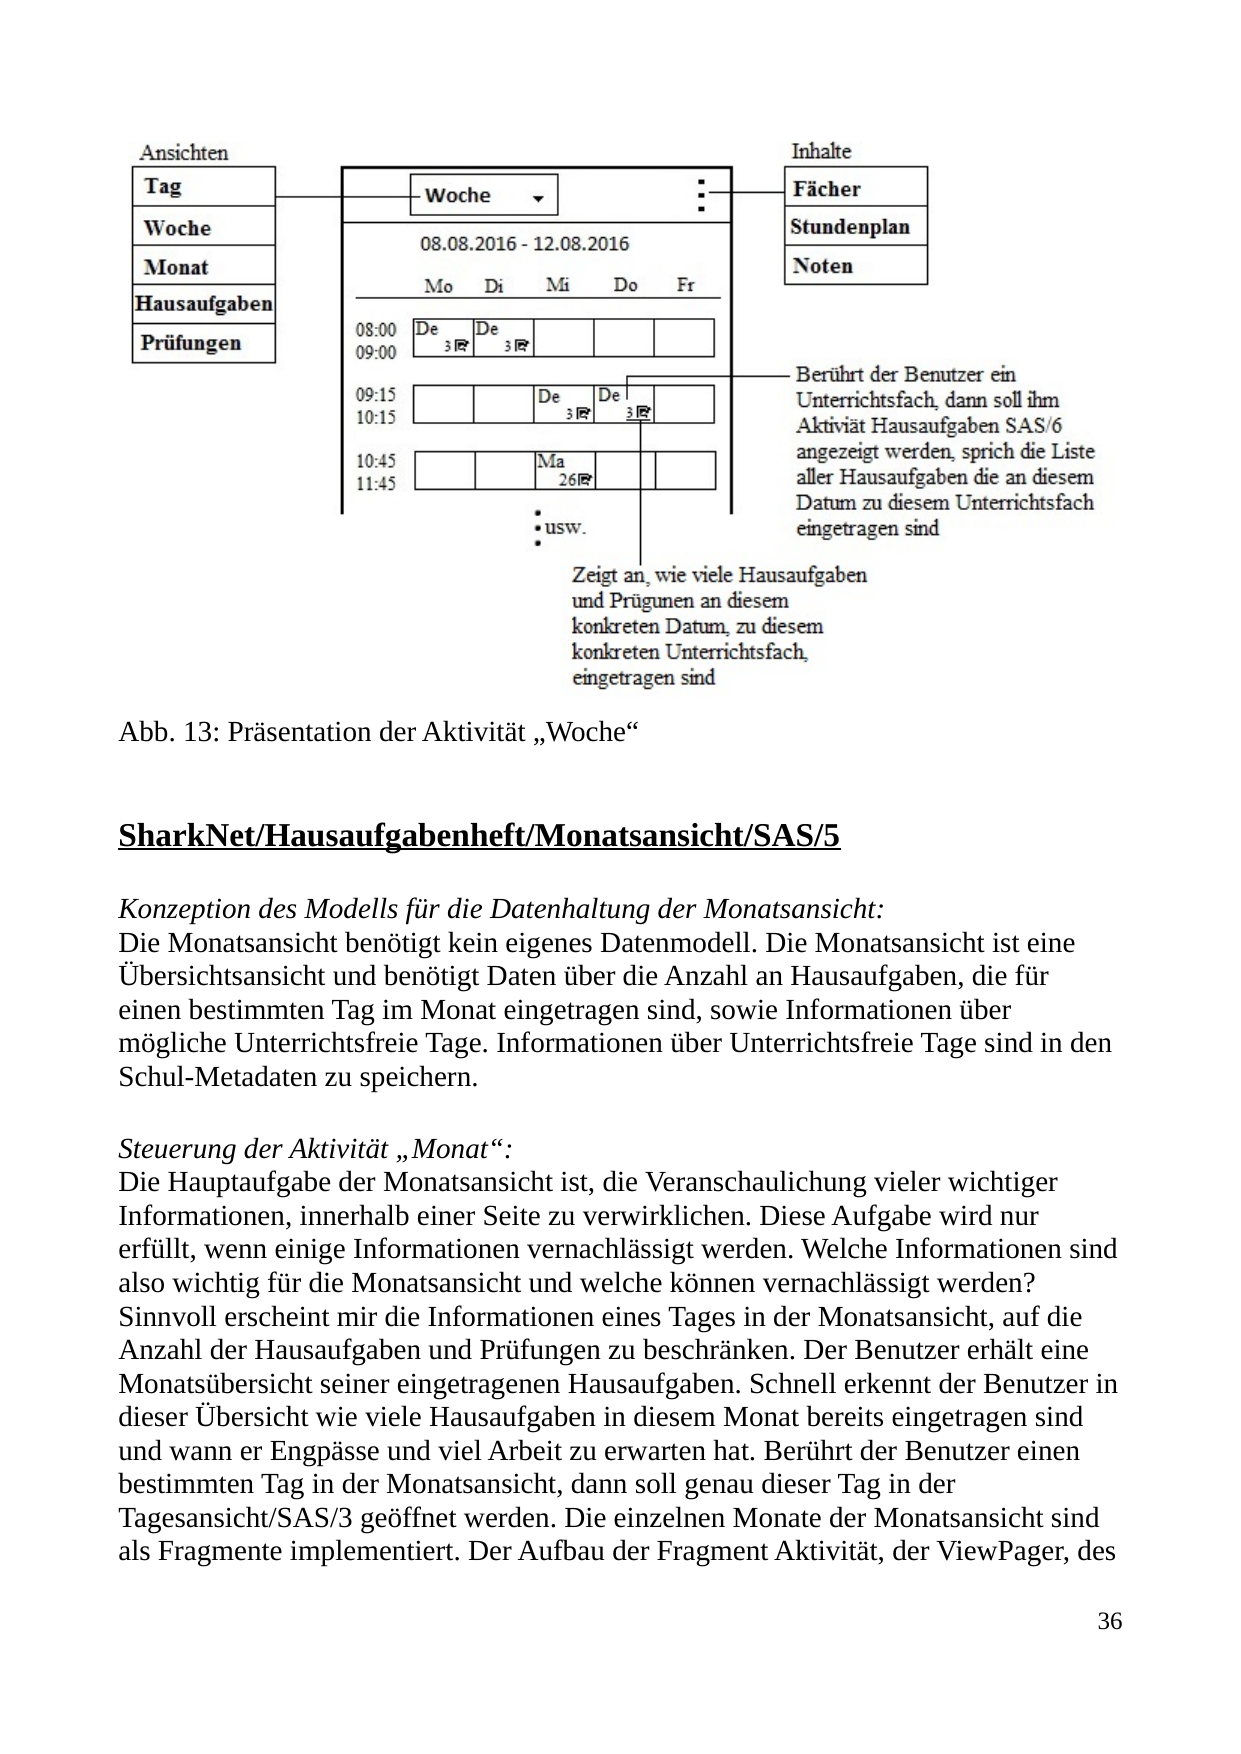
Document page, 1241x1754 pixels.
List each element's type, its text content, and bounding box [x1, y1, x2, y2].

subtitle SharkNet/Hausaufgabenheft/Monatsansicht/SAS/5 [118, 815, 1122, 853]
subtitle Steuerung der Aktivität „Monat“: [118, 1131, 1122, 1164]
picture [105, 118, 1135, 715]
subtitle Die Monatsansicht benötigt kein eigenes Datenmodell. Die Monatsansicht ist eine Übersichtsansicht und benötigt Daten über die Anzahl an Hausaufgaben, die für einen bestimmten Tag im Monat eingetragen sind, sowie Informationen über mögliche Unterrichtsfreie Tage. Informationen über Unterrichtsfreie Tage sind in den Schul-Metadaten zu speichern. [118, 925, 1122, 1093]
subtitle Die Hauptaufgabe der Monatsansicht ist, die Veranschaulichung vieler wichtiger Informationen, innerhalb einer Seite zu verwirklichen. Diese Aufgabe wird nur erfüllt, wenn einige Informationen vernachlässigt werden. Welche Informationen sind also wichtig für die Monatsansicht und welche können vernachlässigt werden? Sinnvoll erscheint mir die Informationen eines Tages in der Monatsansicht, auf die Anzahl der Hausaufgaben und Prüfungen zu beschränken. Der Benutzer erhält eine Monatsübersicht seiner eingetragenen Hausaufgaben. Schnell erkennt der Benutzer in dieser Übersicht wie viele Hausaufgaben in diesem Monat bereits eingetragen sind und wann er Engpässe und viel Arbeit zu erwarten hat. Berührt der Benutzer einen bestimmten Tag in der Monatsansicht, dann soll genau dieser Tag in der Tagesansicht/SAS/3 geöffnet werden. Die einzelnen Monate der Monatsansicht sind als Fragmente implementiert. Der Aufbau der Fragment Aktivität, der ViewPager, des [118, 1164, 1122, 1567]
subtitle Konzeption des Modells für die Datenhaltung der Monatsansicht: [118, 891, 1122, 925]
text Abb. 13: Präsentation der Aktivität „Woche“ [118, 715, 1122, 748]
